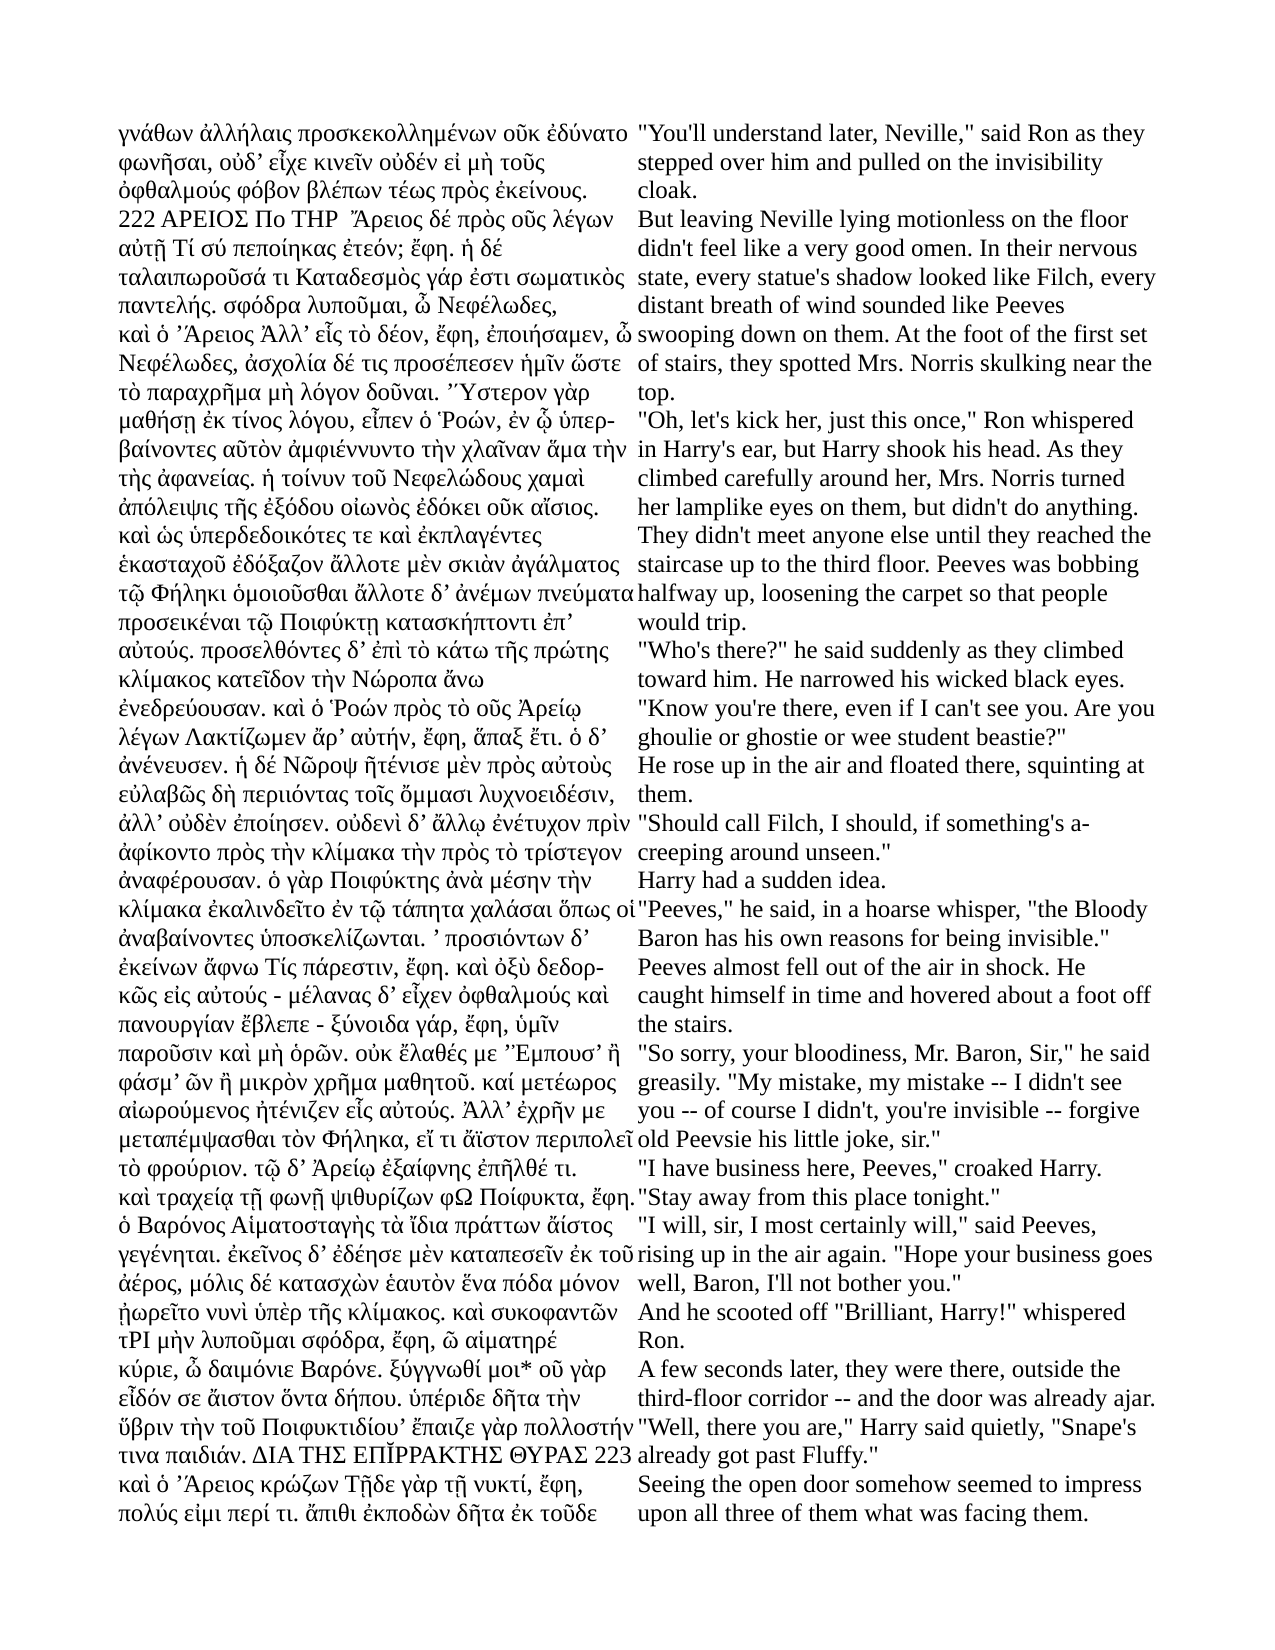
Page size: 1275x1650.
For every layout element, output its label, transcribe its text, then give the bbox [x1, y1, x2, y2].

table_cell γνάθων ἀλλήλαις προσκεκολλημένων οῦκ ἐδύνατο φωνῆσαι, οὐδ’ εἶχε κινεῖν οὐδέν εἰ μὴ τοῦς ὀφθαλμούς φόβον βλέπων τέως πρὸς ἐκείνους. 222 ΑΡΕΙΟΣ Πο ΤΗΡ Ἄρειος δέ πρὸς οῦς λέγων αὐτῇ Τί σύ πεποίηκας ἐτεόν; ἔφη. ἡ δέ ταλαιπωροῦσά τι Καταδεσμὸς γάρ ἐστι σωματικὸς παντελής. σφόδρα λυποῦμαι, ὦ Νεφέλωδες, καὶ ὁ ’Άρειος Ἀλλ’ εἷς τὸ δέον, ἔφη, ἐποιήσαμεν, ὦ Νεφέλωδες, ἀσχολία δέ τις προσέπεσεν ἡμῖν ὥστε τὸ παραχρῆμα μὴ λόγον δοῦναι. ’Ύστερον γὰρ μαθήσῃ ἐκ τίνος λόγου, εἶπεν ὁ Ῥοών, ἐν ᾧ ὑπερ- βαίνοντες αῦτὸν ἀμφιέννυντο τὴν χλαῖναν ἅμα τὴν τὴς ἀφανείας. ἡ τοίνυν τοῦ Νεφελώδους χαμαὶ ἀπόλειψις τῆς ἐξόδου οἰωνὸς ἐδόκει οῦκ αἴσιος. καὶ ὡς ὑπερδεδοικότες τε καὶ ἐκπλαγέντες ἑκασταχοῦ ἐδόξαζον ἄλλοτε μὲν σκιὰν ἀγάλματος τῷ Φήληκι ὁμοιοῦσθαι ἄλλοτε δ’ ἀνέμων πνεύματα προσεικέναι τῷ Ποιφύκτῃ κατασκήπτοντι ἐπ’ αὐτούς. προσελθόντες δ’ ἐπὶ τὸ κάτω τῆς πρώτης κλίμακος κατεῖδον τὴν Νώροπα ἄνω ἐνεδρεύουσαν. καὶ ὁ Ῥοών πρὸς τὸ οῦς Ἀρείῳ λέγων Λακτίζωμεν ἄρ’ αὐτήν, ἔφη, ἅπαξ ἔτι. ὁ δ’ ἀνένευσεν. ἡ δέ Νῶροψ ῆτένισε μὲν πρὸς αὐτοὺς εὐλαβῶς δὴ περιιόντας τοῖς ὄμμασι λυχνοειδέσιν, ἀλλ’ οὐδὲν ἐποίησεν. οὐδενὶ δ’ ἄλλῳ ἐνέτυχον πρὶν ἀφίκοντο πρὸς τὴν κλίμακα τὴν πρὸς τὸ τρίστεγον ἀναφέρουσαν. ὁ γὰρ Ποιφύκτης ἀνὰ μέσην τὴν κλίμακα ἐκαλινδεῖτο ἐν τῷ τάπητα χαλάσαι ὅπως οἱ ἀναβαίνοντες ὑποσκελίζωνται. ’ προσιόντων δ’ ἐκείνων ἄφνω Τίς πάρεστιν, ἔφη. καὶ ὀξὺ δεδορ- κῶς εἰς αὐτούς - μέλανας δ’ εἶχεν ὀφθαλμούς καὶ πανουργίαν ἔβλεπε - ξύνοιδα γάρ, ἔφη, ὑμῖν παροῦσιν καὶ μὴ ὁρῶν. οὐκ ἔλαθές με ’Ἐμπουσ’ ἢ φάσμ’ ῶν ἢ μικρὸν χρῆμα μαθητοῦ. καί μετέωρος αἰωρούμενος ἠτένιζεν εἷς αὐτούς. Ἀλλ’ ἐχρῆν με μεταπέμψασθαι τὸν Φήληκα, εἴ τι ἄϊστον περιπολεῖ τὸ φρούριον. τῷ δ’ Ἀρείῳ ἐξαίφνης ἐπῆλθέ τι. καὶ τραχείᾳ τῇ φωνῇ ψιθυρίζων φΩ Ποίφυκτα, ἔφη. ὁ Βαρόνος Αἱματοσταγὴς τὰ ἴδια πράττων ἄίστος γεγένηται. ἐκεῖνος δ’ ἐδέησε μὲν καταπεσεῖν ἐκ τοῦ ἀέρος, μόλις δέ κατασχὼν ἑαυτὸν ἕνα πόδα μόνον ᾐωρεῖτο νυνὶ ὑπὲρ τῆς κλίμακος. καὶ συκοφαντῶν τΡΙ μὴν λυποῦμαι σφόδρα, ἔφη, ῶ αἱματηρέ κύριε, ὦ δαιμόνιε Βαρόνε. ξύγγνωθί μοι* οῦ γὰρ εἶδόν σε ἄιστον ὅντα δήπου. ὑπέριδε δῆτα τὴν ὕβριν τὴν τοῦ Ποιφυκτιδίου’ ἔπαιζε γὰρ πολλοστήν τινα παιδιάν. ΔΙΑ ΤΗΣ ΕΠῘΡΡΑΚΤΗΣ ΘΥΡΑΣ 223 καὶ ὁ ’Άρειος κρώζων Τῇδε γὰρ τῇ νυκτί, ἔφη, πολύς εἰμι περί τι. ἄπιθι ἐκποδὼν δῆτα ἐκ τοῦδε [118, 118, 637, 1527]
table_cell "You'll understand later, Neville," said Ron as they stepped over him and pulled on the invisibility cloak. But leaving Neville lying motionless on the floor didn't feel like a very good omen. In their nervous state, every statue's shadow looked like Filch, every distant breath of wind sounded like Peeves swooping down on them. At the foot of the first set of stairs, they spotted Mrs. Norris skulking near the top. "Oh, let's kick her, just this once," Ron whispered in Harry's ear, but Harry shook his head. As they climbed carefully around her, Mrs. Norris turned her lamplike eyes on them, but didn't do anything. They didn't meet anyone else until they reached the staircase up to the third floor. Peeves was bobbing halfway up, loosening the carpet so that people would trip. "Who's there?" he said suddenly as they climbed toward him. He narrowed his wicked black eyes. "Know you're there, even if I can't see you. Are you ghoulie or ghostie or wee student beastie?" He rose up in the air and floated there, squinting at them. "Should call Filch, I should, if something's a-creeping around unseen." Harry had a sudden idea. "Peeves," he said, in a hoarse whisper, "the Bloody Baron has his own reasons for being invisible." Peeves almost fell out of the air in shock. He caught himself in time and hovered about a foot off the stairs. "So sorry, your bloodiness, Mr. Baron, Sir," he said greasily. "My mistake, my mistake -- I didn't see you -- of course I didn't, you're invisible -- forgive old Peevsie his little joke, sir." "I have business here, Peeves," croaked Harry. "Stay away from this place tonight." "I will, sir, I most certainly will," said Peeves, rising up in the air again. "Hope your business goes well, Baron, I'll not bother you." And he scooted off "Brilliant, Harry!" whispered Ron. A few seconds later, they were there, outside the third-floor corridor -- and the door was already ajar. "Well, there you are," Harry said quietly, "Snape's already got past Fluffy." Seeing the open door somehow seemed to impress upon all three of them what was facing them. [637, 118, 1157, 1527]
